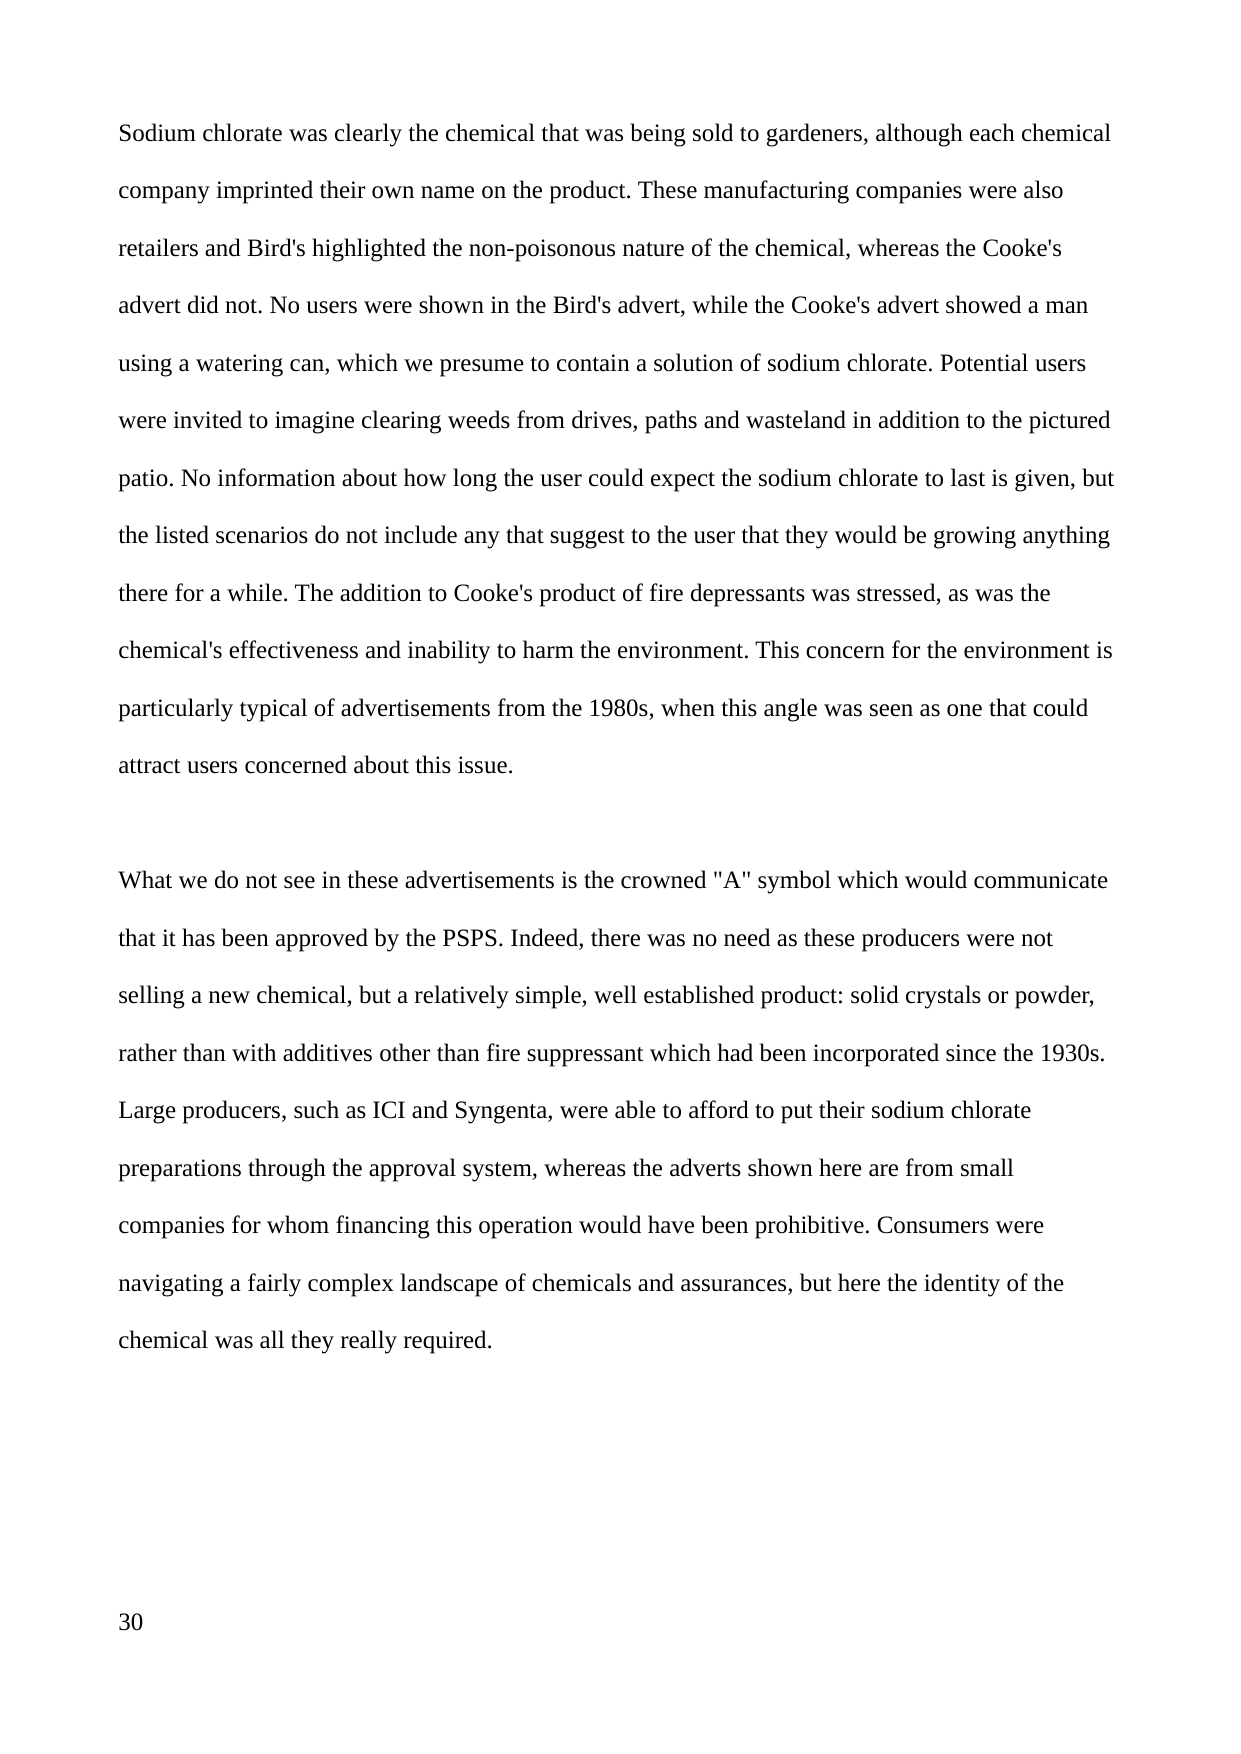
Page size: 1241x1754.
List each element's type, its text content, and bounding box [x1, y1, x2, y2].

text What we do not see in these advertisements is the crowned "A" symbol which would communicate that it has been approved by the PSPS. Indeed, there was no need as these producers were not selling a new chemical, but a relatively simple, well established product: solid crystals or powder, rather than with additives other than fire suppressant which had been incorporated since the 1930s. Large producers, such as ICI and Syngenta, were able to afford to put their sodium chlorate preparations through the approval system, whereas the adverts shown here are from small companies for whom financing this operation would have been prohibitive. Consumers were navigating a fairly complex landscape of chemicals and assurances, but here the identity of the chemical was all they really required. [118, 866, 1122, 1354]
text Sodium chlorate was clearly the chemical that was being sold to gardeners, although each chemical company imprinted their own name on the product. These manufacturing companies were also retailers and Bird's highlighted the non-poisonous nature of the chemical, whereas the Cooke's advert did not. No users were shown in the Bird's advert, while the Cooke's advert showed a man using a watering can, which we presume to contain a solution of sodium chlorate. Potential users were invited to imagine clearing weeds from drives, paths and wasteland in addition to the pictured patio. No information about how long the user could expect the sodium chlorate to last is given, but the listed scenarios do not include any that suggest to the user that they would be growing anything there for a while. The addition to Cooke's product of fire depressants was stressed, as was the chemical's effectiveness and inability to harm the environment. This concern for the environment is particularly typical of advertisements from the 1980s, when this angle was seen as one that could attract users concerned about this issue. [118, 118, 1122, 779]
